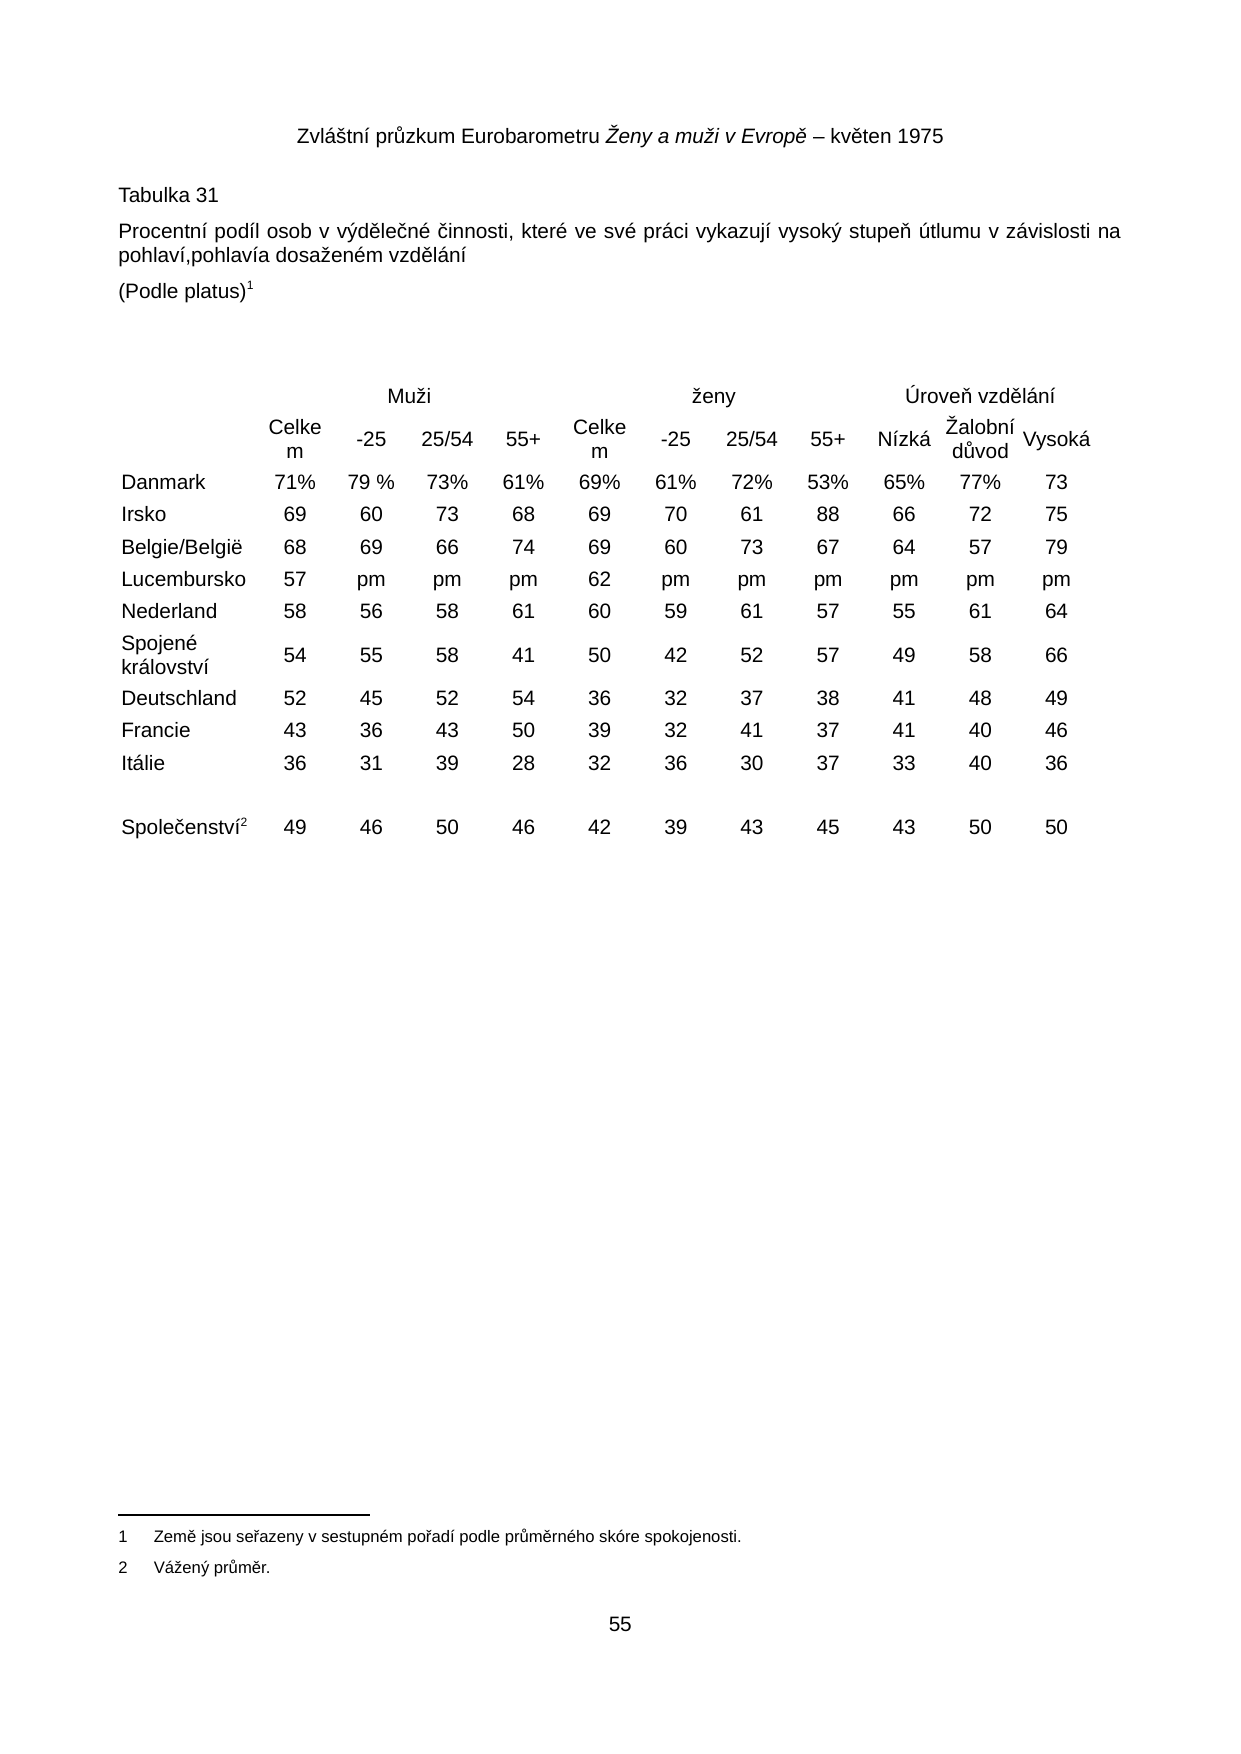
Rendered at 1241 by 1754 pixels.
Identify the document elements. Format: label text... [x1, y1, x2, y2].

table_cell 69 [257, 498, 333, 530]
table_cell 40 [942, 746, 1018, 778]
table_cell 36 [638, 746, 714, 778]
table_cell 61 [942, 595, 1018, 628]
table_cell -25 [638, 412, 714, 466]
table_cell 61% [485, 466, 561, 498]
table_cell [790, 779, 866, 811]
table_cell 49 [866, 628, 942, 681]
table_cell 49 [257, 811, 333, 843]
table_cell 67 [790, 530, 866, 563]
table_cell 41 [714, 714, 790, 746]
table_cell [1018, 779, 1094, 811]
table_cell pm [333, 563, 409, 595]
table_cell 68 [485, 498, 561, 530]
table_cell Deutschland [118, 681, 257, 714]
table_cell Celkem [257, 412, 333, 466]
table_cell Celkem [561, 412, 637, 466]
table_cell Nederland [118, 595, 257, 628]
table_cell 50 [1018, 811, 1094, 843]
table_header Muži [257, 380, 561, 412]
table_cell 55 [333, 628, 409, 681]
table_cell 55+ [790, 412, 866, 466]
table_cell Francie [118, 714, 257, 746]
table_cell 60 [638, 530, 714, 563]
table_cell -25 [333, 412, 409, 466]
table_cell Vysoká [1018, 412, 1094, 466]
table_cell [118, 412, 257, 466]
table_cell 39 [409, 746, 485, 778]
table_cell 65% [866, 466, 942, 498]
table_cell 79 % [333, 466, 409, 498]
table_cell 50 [409, 811, 485, 843]
table_header Úroveň vzdělání [866, 380, 1094, 412]
table_cell 36 [561, 681, 637, 714]
table_cell 39 [638, 811, 714, 843]
table_cell 39 [561, 714, 637, 746]
table_cell Lucembursko [118, 563, 257, 595]
table_cell [257, 779, 333, 811]
table_cell 88 [790, 498, 866, 530]
table_cell 60 [333, 498, 409, 530]
table_cell [714, 779, 790, 811]
table_cell 36 [257, 746, 333, 778]
table_cell 33 [866, 746, 942, 778]
table_cell 70 [638, 498, 714, 530]
table_cell 61 [485, 595, 561, 628]
table_cell 36 [1018, 746, 1094, 778]
table_cell [333, 779, 409, 811]
table_cell 79 [1018, 530, 1094, 563]
table_cell 62 [561, 563, 637, 595]
table_cell 57 [257, 563, 333, 595]
table_cell 32 [561, 746, 637, 778]
table_cell 61% [638, 466, 714, 498]
table_cell 69% [561, 466, 637, 498]
table_cell [866, 779, 942, 811]
table_cell 66 [409, 530, 485, 563]
table_cell 77% [942, 466, 1018, 498]
table_cell 73% [409, 466, 485, 498]
table_cell 43 [409, 714, 485, 746]
table_cell 41 [866, 714, 942, 746]
table_cell [118, 779, 257, 811]
table_cell 42 [638, 628, 714, 681]
table_cell 48 [942, 681, 1018, 714]
table_cell 73 [714, 530, 790, 563]
table_header ženy [561, 380, 866, 412]
table_cell [561, 779, 637, 811]
table_cell pm [638, 563, 714, 595]
table_cell 69 [333, 530, 409, 563]
table_cell 61 [714, 498, 790, 530]
table_cell 58 [409, 595, 485, 628]
table_cell [485, 779, 561, 811]
table_cell 57 [942, 530, 1018, 563]
table_cell 54 [257, 628, 333, 681]
table_cell 46 [485, 811, 561, 843]
table_cell 37 [790, 746, 866, 778]
table_cell 36 [333, 714, 409, 746]
table_cell 38 [790, 681, 866, 714]
table_cell 66 [1018, 628, 1094, 681]
table_header [118, 380, 257, 412]
table_cell 37 [790, 714, 866, 746]
table_cell Žalobní důvod [942, 412, 1018, 466]
table_cell 25/54 [409, 412, 485, 466]
table_cell 71% [257, 466, 333, 498]
table_cell Belgie/België [118, 530, 257, 563]
table_cell pm [714, 563, 790, 595]
table_cell 40 [942, 714, 1018, 746]
table_cell pm [942, 563, 1018, 595]
text (Podle platus) [118, 278, 1122, 302]
table_cell 43 [257, 714, 333, 746]
table_cell 52 [714, 628, 790, 681]
table_cell 41 [485, 628, 561, 681]
table_cell 45 [790, 811, 866, 843]
table_cell pm [790, 563, 866, 595]
table_cell 72 [942, 498, 1018, 530]
table_cell Nízká [866, 412, 942, 466]
table_cell 32 [638, 714, 714, 746]
table_cell 72% [714, 466, 790, 498]
table_cell 57 [790, 628, 866, 681]
table_cell 61 [714, 595, 790, 628]
table_cell 55 [866, 595, 942, 628]
table_cell 54 [485, 681, 561, 714]
table_cell 75 [1018, 498, 1094, 530]
table_cell [942, 779, 1018, 811]
table_cell Irsko [118, 498, 257, 530]
table_cell Danmark [118, 466, 257, 498]
table_cell 58 [257, 595, 333, 628]
table_cell 50 [942, 811, 1018, 843]
table_cell 58 [409, 628, 485, 681]
table_cell 31 [333, 746, 409, 778]
table_cell 69 [561, 530, 637, 563]
table_cell 69 [561, 498, 637, 530]
table_cell 43 [866, 811, 942, 843]
table_cell 46 [333, 811, 409, 843]
table_cell Itálie [118, 746, 257, 778]
table_cell 41 [866, 681, 942, 714]
table_cell 66 [866, 498, 942, 530]
table_cell 49 [1018, 681, 1094, 714]
table_cell 53% [790, 466, 866, 498]
text Tabulka 31 [118, 183, 1122, 207]
table_cell 32 [638, 681, 714, 714]
table_cell 59 [638, 595, 714, 628]
table_cell 74 [485, 530, 561, 563]
table_cell 57 [790, 595, 866, 628]
table_cell 52 [409, 681, 485, 714]
table_cell pm [866, 563, 942, 595]
table_cell 56 [333, 595, 409, 628]
table_cell 30 [714, 746, 790, 778]
table_cell 64 [866, 530, 942, 563]
table_cell 25/54 [714, 412, 790, 466]
table_cell pm [485, 563, 561, 595]
text Procentní podíl osob v výdělečné činnosti, které ve své práci vykazují vysoký stupeň útlumu v závislosti na pohlaví,pohlavía dosaženém vzdělání [118, 219, 1122, 267]
table_cell 58 [942, 628, 1018, 681]
text Země jsou seřazeny v sestupném pořadí podle průměrného skóre spokojenosti. [118, 1527, 1122, 1546]
table_cell 37 [714, 681, 790, 714]
table_cell 73 [1018, 466, 1094, 498]
table_cell 43 [714, 811, 790, 843]
table_cell pm [409, 563, 485, 595]
table_cell 42 [561, 811, 637, 843]
table_cell 45 [333, 681, 409, 714]
table_cell [409, 779, 485, 811]
table_cell 60 [561, 595, 637, 628]
table_cell 28 [485, 746, 561, 778]
table_cell 73 [409, 498, 485, 530]
table_cell Společenství [118, 811, 257, 843]
table_cell 52 [257, 681, 333, 714]
table_cell 64 [1018, 595, 1094, 628]
table_cell 50 [485, 714, 561, 746]
table_cell 55+ [485, 412, 561, 466]
table_cell 68 [257, 530, 333, 563]
table_cell 50 [561, 628, 637, 681]
table_cell pm [1018, 563, 1094, 595]
table_cell Spojené království [118, 628, 257, 681]
table_cell 46 [1018, 714, 1094, 746]
table_cell [638, 779, 714, 811]
